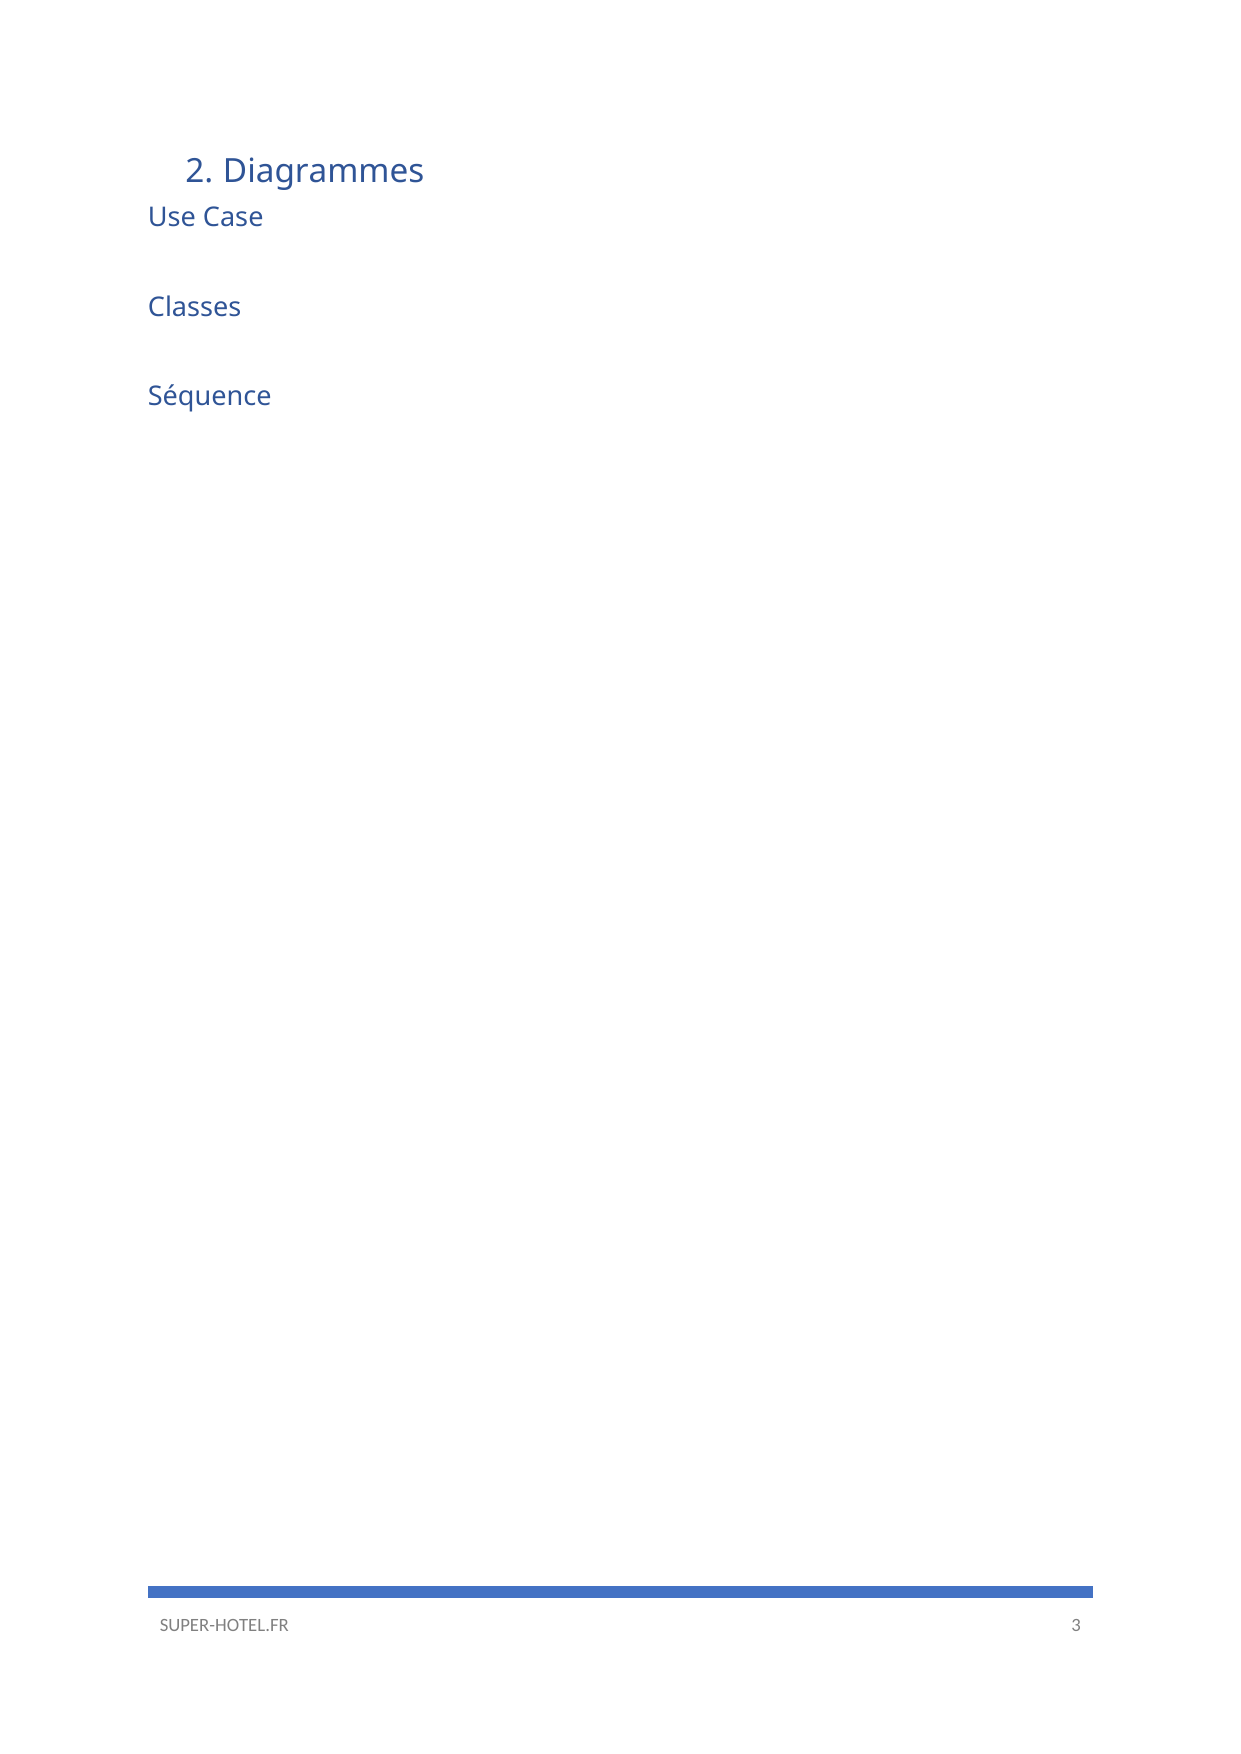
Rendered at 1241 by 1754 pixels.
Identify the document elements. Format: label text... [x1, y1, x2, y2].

subtitle Use Case [148, 198, 1093, 234]
subtitle Séquence [148, 377, 1093, 414]
list Diagrammes [185, 146, 1093, 192]
subtitle Classes [148, 287, 1093, 324]
